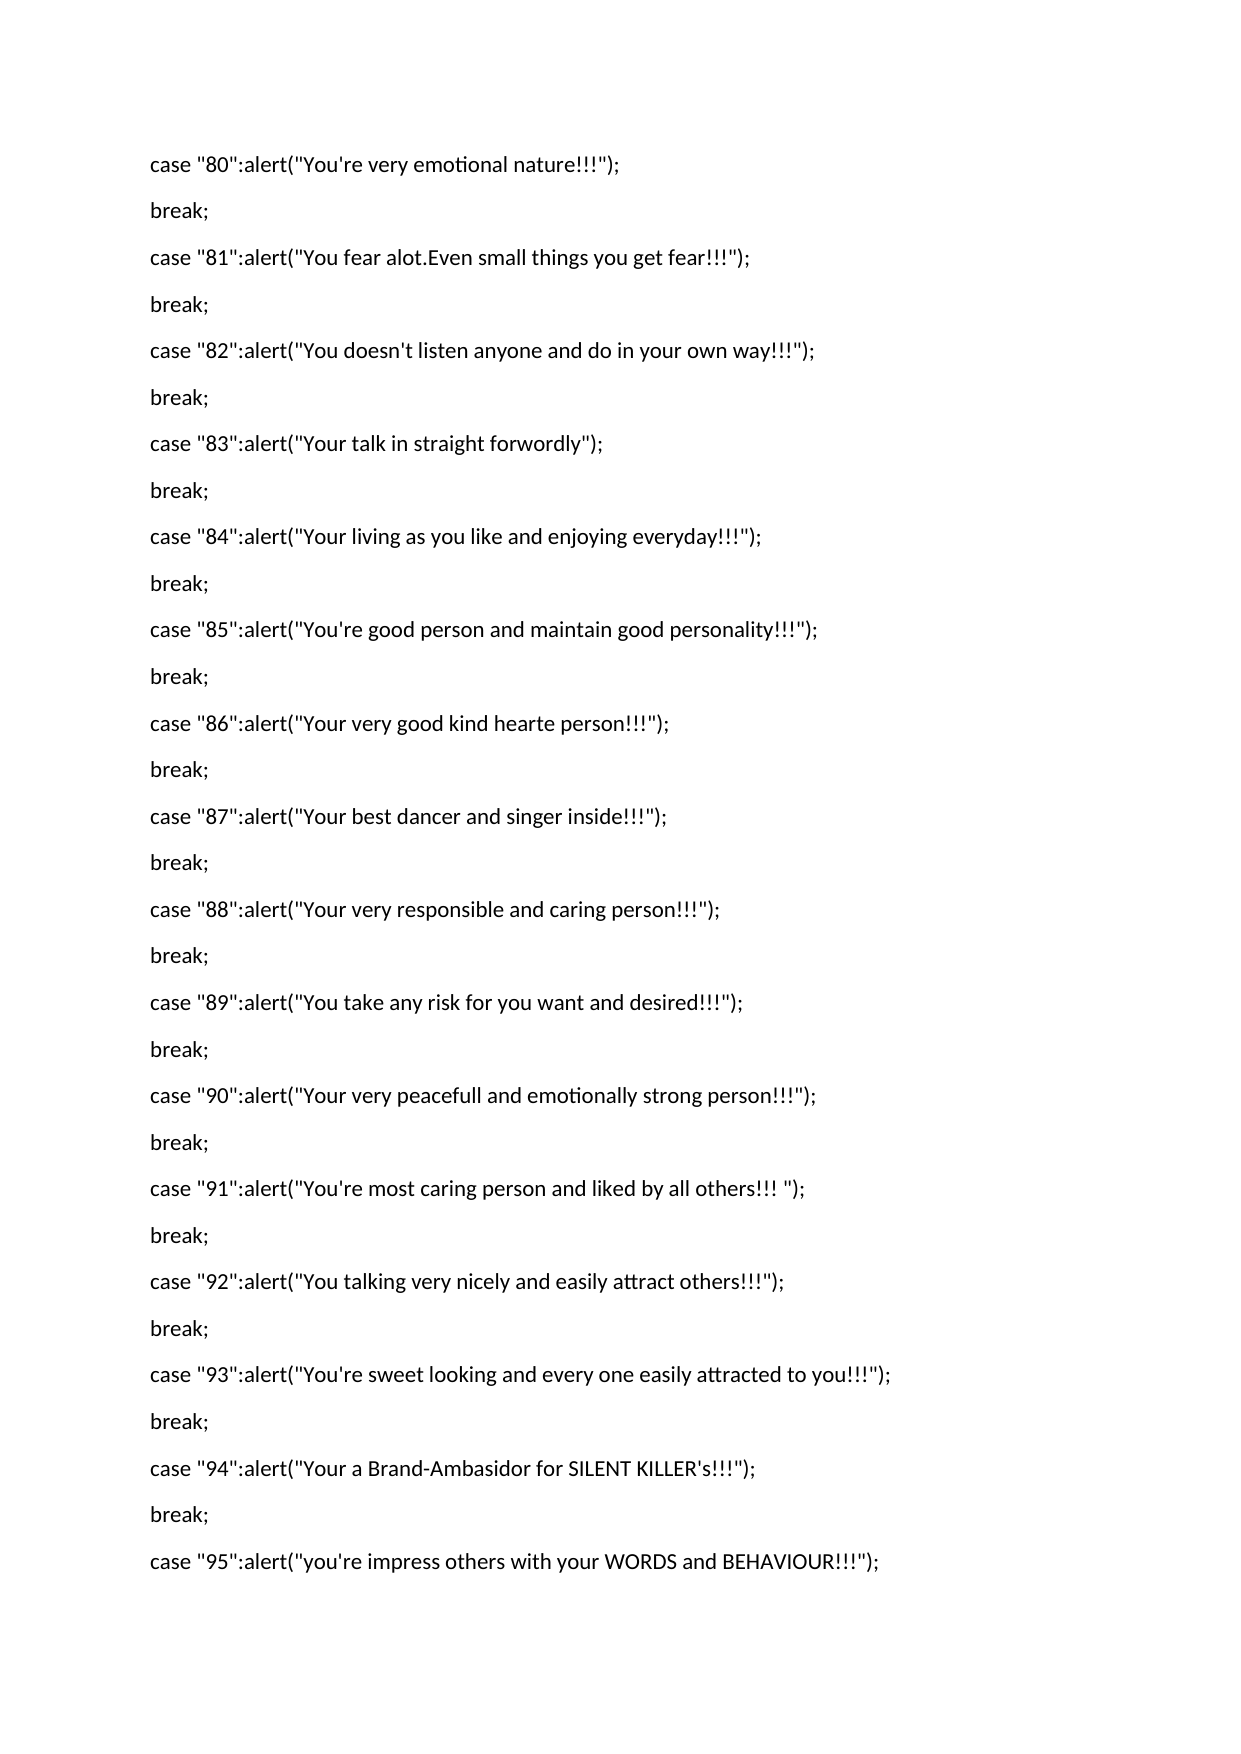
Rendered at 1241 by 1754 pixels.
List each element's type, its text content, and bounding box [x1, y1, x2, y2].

text case "81":alert("You fear alot.Even small things you get fear!!!"); [150, 243, 1090, 271]
text break; [150, 848, 1090, 876]
text break; [150, 1221, 1090, 1249]
text case "90":alert("Your very peacefull and emotionally strong person!!!"); [150, 1081, 1090, 1109]
text break; [150, 569, 1090, 597]
text case "91":alert("You're most caring person and liked by all others!!! "); [150, 1174, 1090, 1202]
text case "88":alert("Your very responsible and caring person!!!"); [150, 895, 1090, 923]
text case "89":alert("You take any risk for you want and desired!!!"); [150, 988, 1090, 1016]
text case "93":alert("You're sweet looking and every one easily attracted to you!!!"); [150, 1361, 1090, 1389]
text break; [150, 290, 1090, 318]
text break; [150, 383, 1090, 411]
text break; [150, 942, 1090, 969]
text break; [150, 1407, 1090, 1435]
text break; [150, 1035, 1090, 1063]
text break; [150, 197, 1090, 224]
text case "80":alert("You're very emotional nature!!!"); [150, 150, 1090, 178]
text case "87":alert("Your best dancer and singer inside!!!"); [150, 802, 1090, 830]
text break; [150, 476, 1090, 504]
text case "84":alert("Your living as you like and enjoying everyday!!!"); [150, 522, 1090, 551]
text case "92":alert("You talking very nicely and easily attract others!!!"); [150, 1267, 1090, 1296]
text case "94":alert("Your a Brand-Ambasidor for SILENT KILLER's!!!"); [150, 1454, 1090, 1482]
text break; [150, 1314, 1090, 1342]
text break; [150, 662, 1090, 690]
text break; [150, 755, 1090, 783]
text case "86":alert("Your very good kind hearte person!!!"); [150, 709, 1090, 737]
text case "85":alert("You're good person and maintain good personality!!!"); [150, 616, 1090, 644]
text break; [150, 1500, 1090, 1528]
text case "95":alert("you're impress others with your WORDS and BEHAVIOUR!!!"); [150, 1547, 1090, 1575]
text case "82":alert("You doesn't listen anyone and do in your own way!!!"); [150, 336, 1090, 364]
text case "83":alert("Your talk in straight forwordly"); [150, 429, 1090, 457]
text break; [150, 1128, 1090, 1156]
